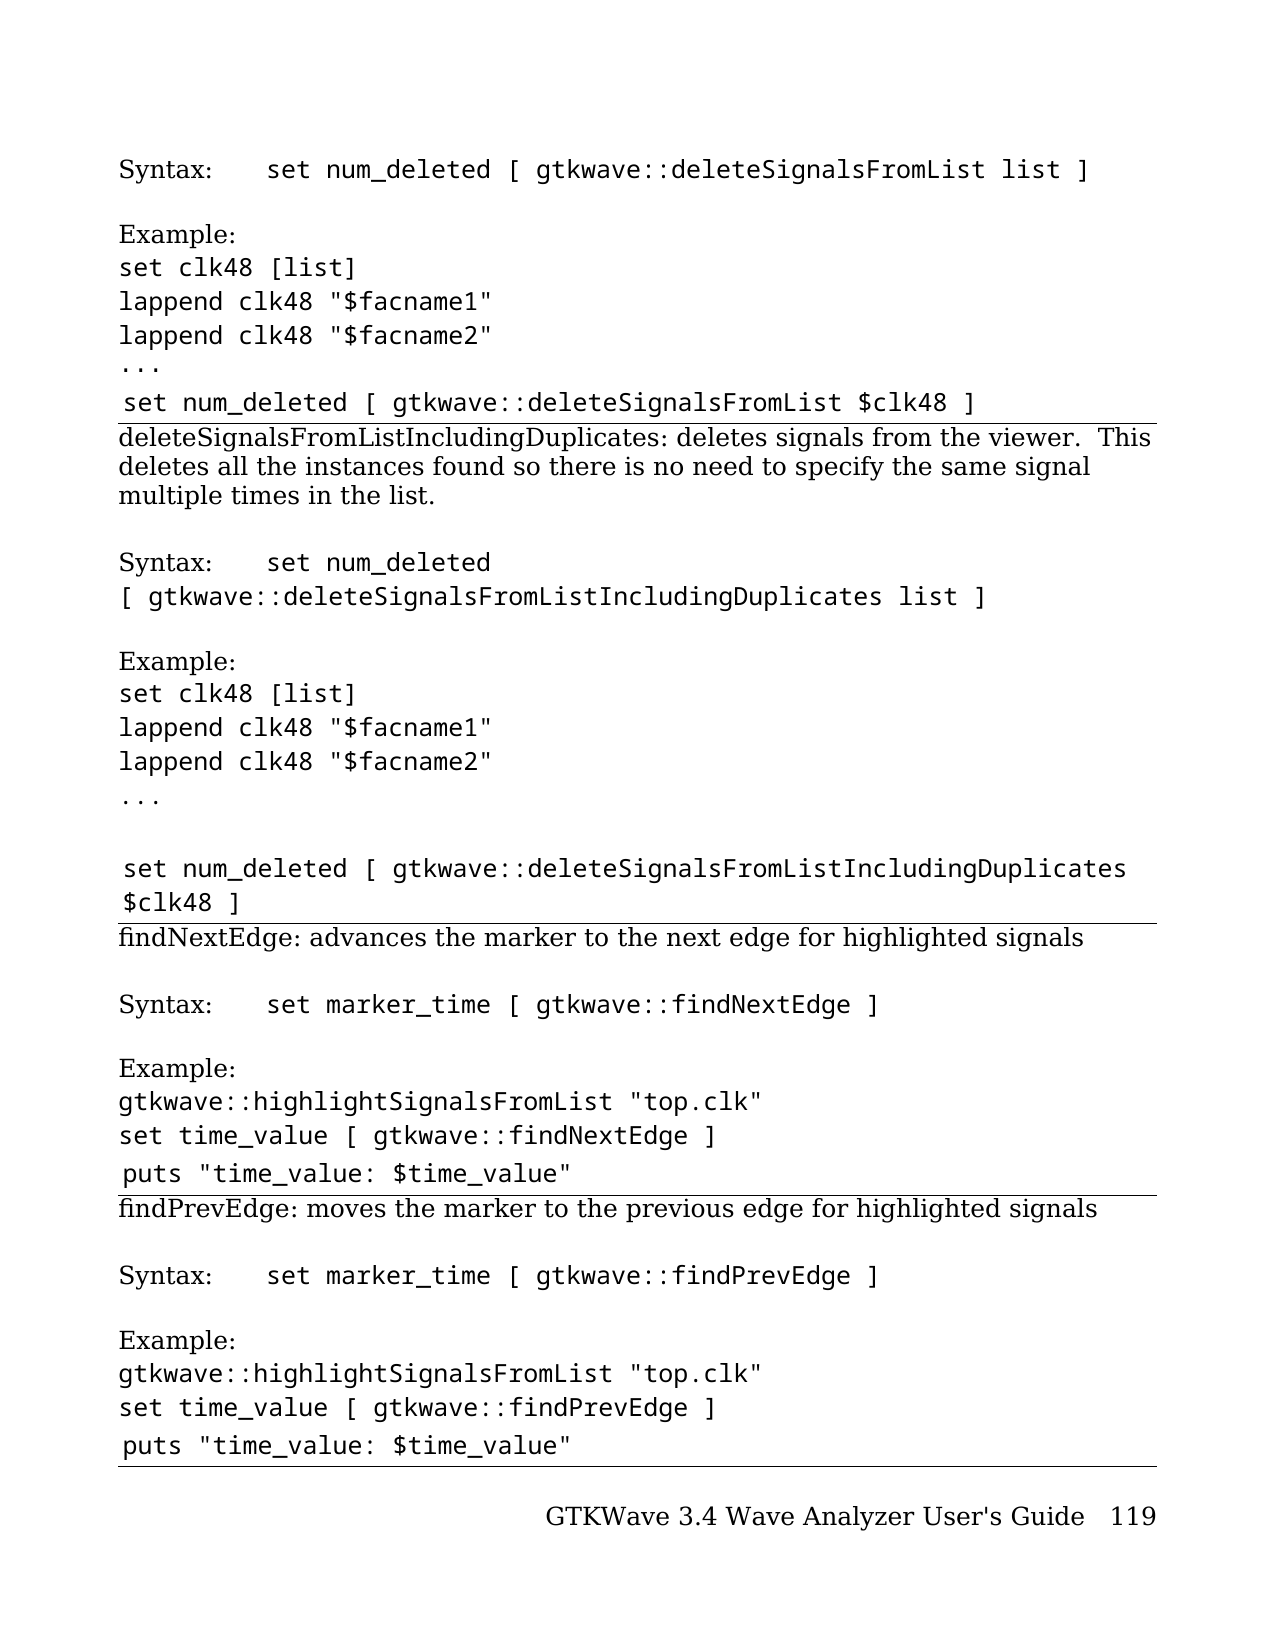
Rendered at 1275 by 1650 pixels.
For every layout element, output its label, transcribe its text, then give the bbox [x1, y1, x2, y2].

text set clk48 [list] [118, 676, 1157, 710]
text Syntax: set num_deleted [ gtkwave::deleteSignalsFromListIncludingDuplicates list ] [118, 544, 1157, 613]
text ... [118, 778, 1157, 812]
text findNextEdge: advances the marker to the next edge for highlighted signals [118, 924, 1157, 952]
text findPrevEdge: moves the marker to the previous edge for highlighted signals [118, 1196, 1157, 1224]
text set num_deleted [ gtkwave::deleteSignalsFromList $clk48 ] [118, 380, 1157, 423]
text Example: [118, 647, 1157, 676]
text gtkwave::highlightSignalsFromList "top.clk" [118, 1355, 1157, 1389]
text deleteSignalsFromListIncludingDuplicates: deletes signals from the viewer. This deletes all the instances found so there is no need to specify the same signal multiple times in the list. [118, 424, 1157, 510]
text Example: [118, 1326, 1157, 1355]
text lappend clk48 "$facname1" [118, 283, 1157, 318]
text ... [118, 352, 1157, 380]
text puts "time_value: $time_value" [118, 1152, 1157, 1195]
text set clk48 [list] [118, 249, 1157, 283]
text Example: [118, 220, 1157, 249]
text lappend clk48 "$facname2" [118, 318, 1157, 352]
text set time_value [ gtkwave::findNextEdge ] [118, 1118, 1157, 1152]
text set time_value [ gtkwave::findPrevEdge ] [118, 1389, 1157, 1423]
text Syntax: set num_deleted [ gtkwave::deleteSignalsFromList list ] [118, 152, 1157, 186]
text Example: [118, 1054, 1157, 1084]
text lappend clk48 "$facname1" [118, 710, 1157, 744]
text puts "time_value: $time_value" [118, 1423, 1157, 1466]
text Syntax: set marker_time [ gtkwave::findPrevEdge ] [118, 1258, 1157, 1292]
text gtkwave::highlightSignalsFromList "top.clk" [118, 1084, 1157, 1118]
text Syntax: set marker_time [ gtkwave::findNextEdge ] [118, 986, 1157, 1020]
text lappend clk48 "$facname2" [118, 744, 1157, 778]
text set num_deleted [ gtkwave::deleteSignalsFromListIncludingDuplicates $clk48 ] [118, 846, 1157, 923]
